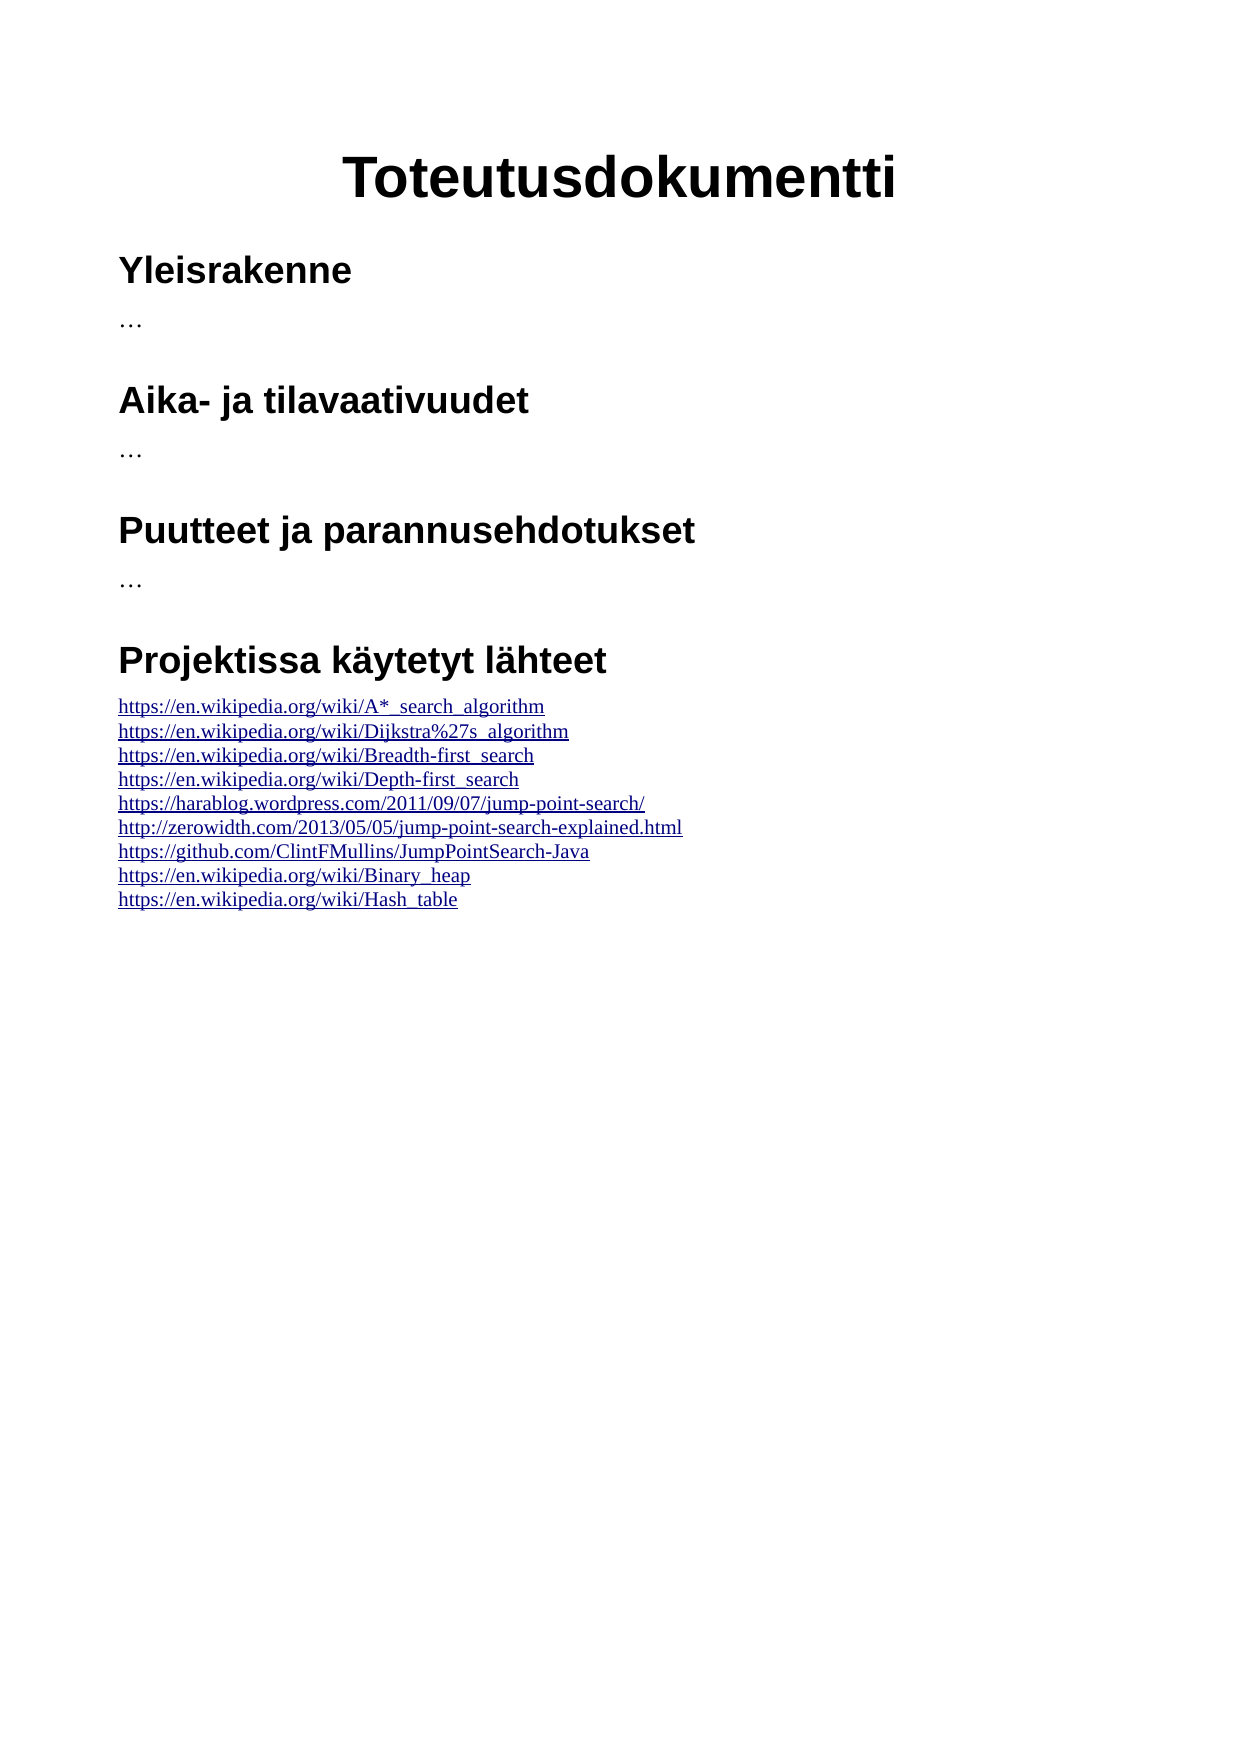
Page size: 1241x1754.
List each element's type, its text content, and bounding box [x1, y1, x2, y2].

text https://github.com/ClintFMullins/JumpPointSearch-Java [118, 839, 1122, 863]
subtitle Puutteet ja parannusehdotukset [118, 508, 1122, 552]
text https://en.wikipedia.org/wiki/Dijkstra%27s_algorithm [118, 718, 1122, 743]
text https://en.wikipedia.org/wiki/Breadth-first_search [118, 743, 1122, 767]
text http://zerowidth.com/2013/05/05/jump-point-search-explained.html [118, 815, 1122, 839]
subtitle Projektissa käytetyt lähteet [118, 638, 1122, 682]
title Toteutusdokumentti [118, 143, 1122, 210]
subtitle Aika- ja tilavaativuudet [118, 378, 1122, 422]
text https://harablog.wordpress.com/2011/09/07/jump-point-search/ [118, 791, 1122, 815]
text https://en.wikipedia.org/wiki/Depth-first_search [118, 767, 1122, 791]
subtitle Yleisrakenne [118, 248, 1122, 291]
text … [118, 564, 1122, 593]
text https://en.wikipedia.org/wiki/Binary_heap [118, 863, 1122, 887]
text … [118, 434, 1122, 463]
text https://en.wikipedia.org/wiki/A*_search_algorithm [118, 694, 1122, 718]
text https://en.wikipedia.org/wiki/Hash_table [118, 887, 1122, 911]
text … [118, 304, 1122, 333]
